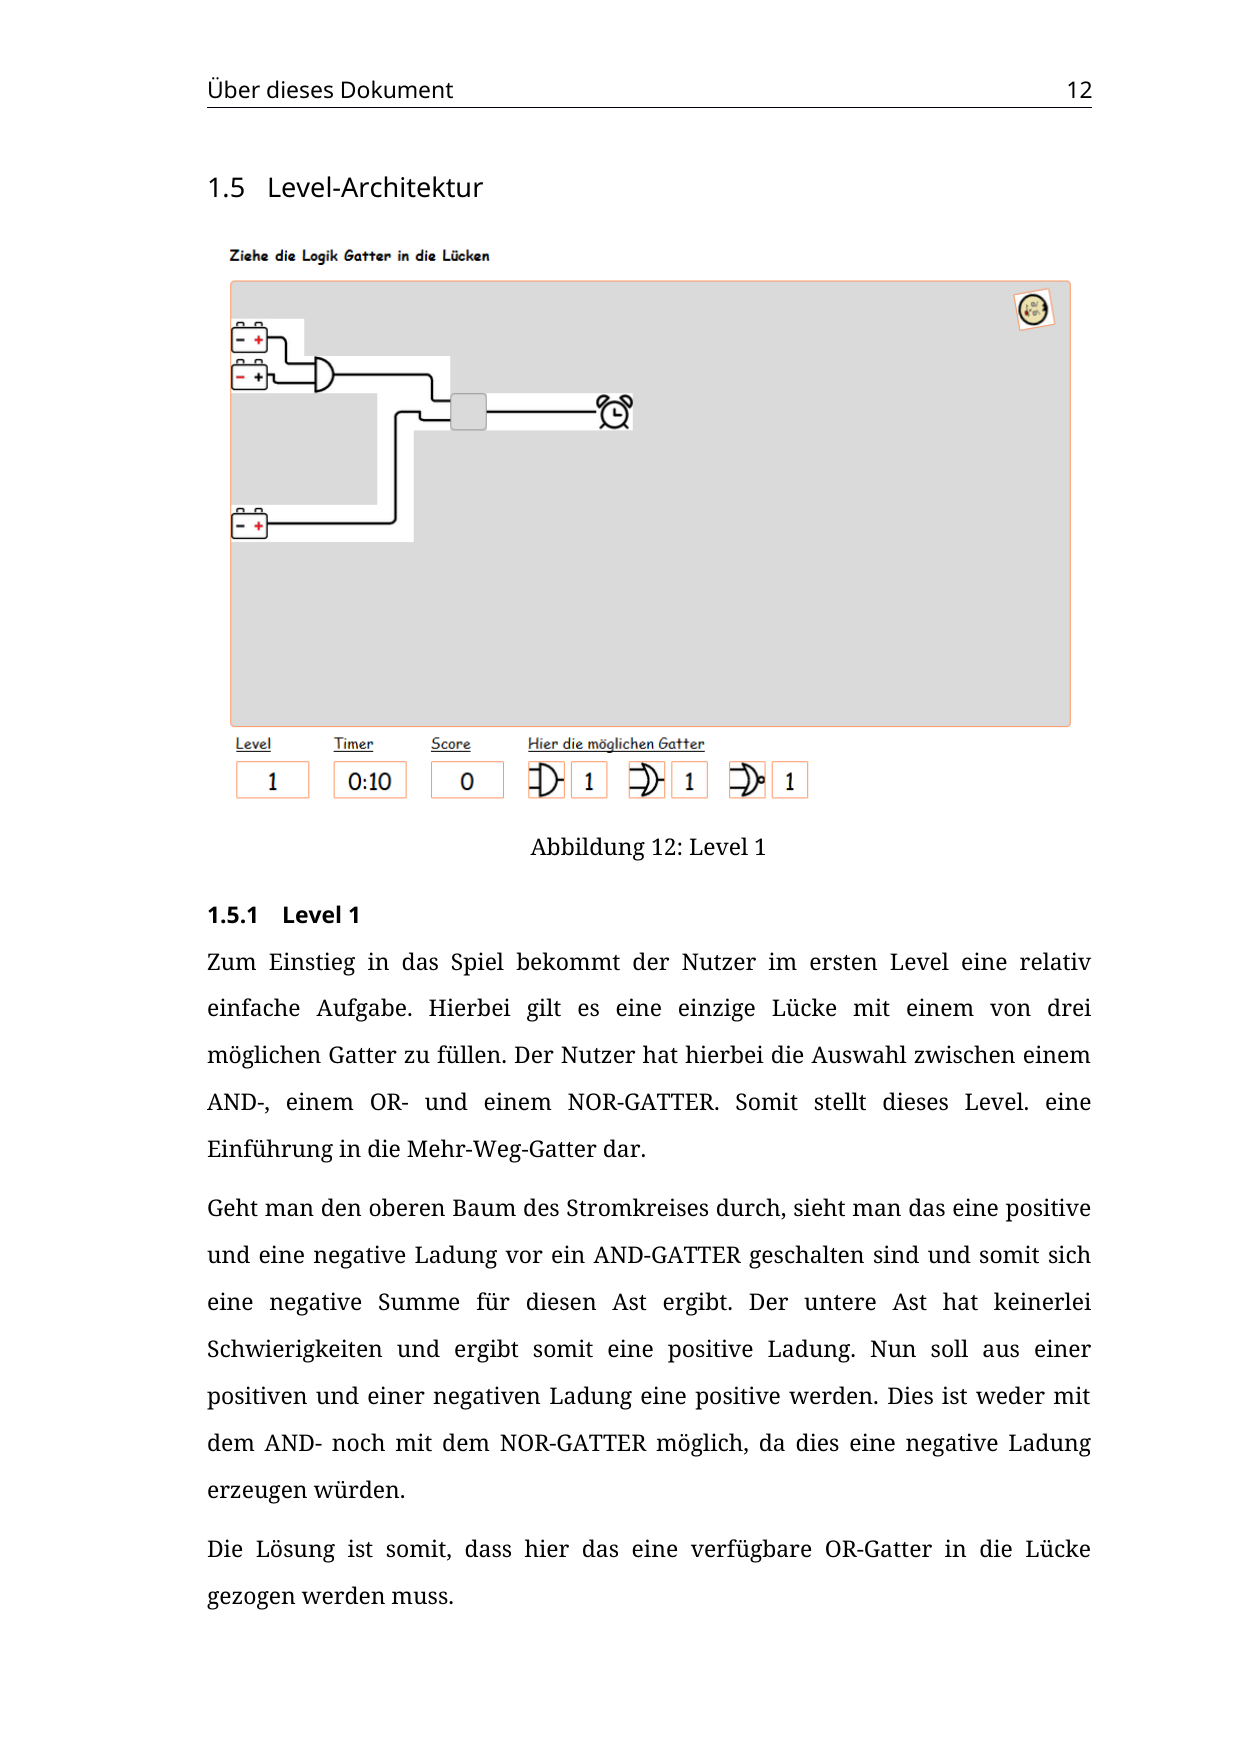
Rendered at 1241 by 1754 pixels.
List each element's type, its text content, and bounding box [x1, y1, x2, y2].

text Zum Einstieg in das Spiel bekommt der Nutzer im ersten Level eine relativ einfache Aufgabe. Hierbei gilt es eine einzige Lücke mit einem von drei möglichen Gatter zu füllen. Der Nutzer hat hierbei die Auswahl zwischen einem AND-, einem OR- und einem NOR-GATTER. Somit stellt dieses Level. eine Einführung in die Mehr-Weg-Gatter dar. [207, 945, 1092, 1164]
subtitle Level 1 [207, 816, 1092, 930]
text Geht man den oberen Baum des Stromkreises durch, sieht man das eine positive und eine negative Ladung vor ein AND-GATTER geschalten sind und somit sich eine negative Summe für diesen Ast ergibt. Der untere Ast hat keinerlei Schwierigkeiten und ergibt somit eine positive Ladung. Nun soll aus einer positiven und einer negativen Ladung eine positive werden. Dies ist weder mit dem AND- noch mit dem NOR-GATTER möglich, da dies eine negative Ladung erzeugen würden. [207, 1192, 1092, 1505]
subtitle Level-Architektur [207, 168, 1092, 205]
list Abbildung 12: Level 1 [214, 816, 1083, 862]
picture [213, 234, 1084, 816]
text Die Lösung ist somit, dass hier das eine verfügbare OR-Gatter in die Lücke gezogen werden muss. [207, 1533, 1092, 1611]
